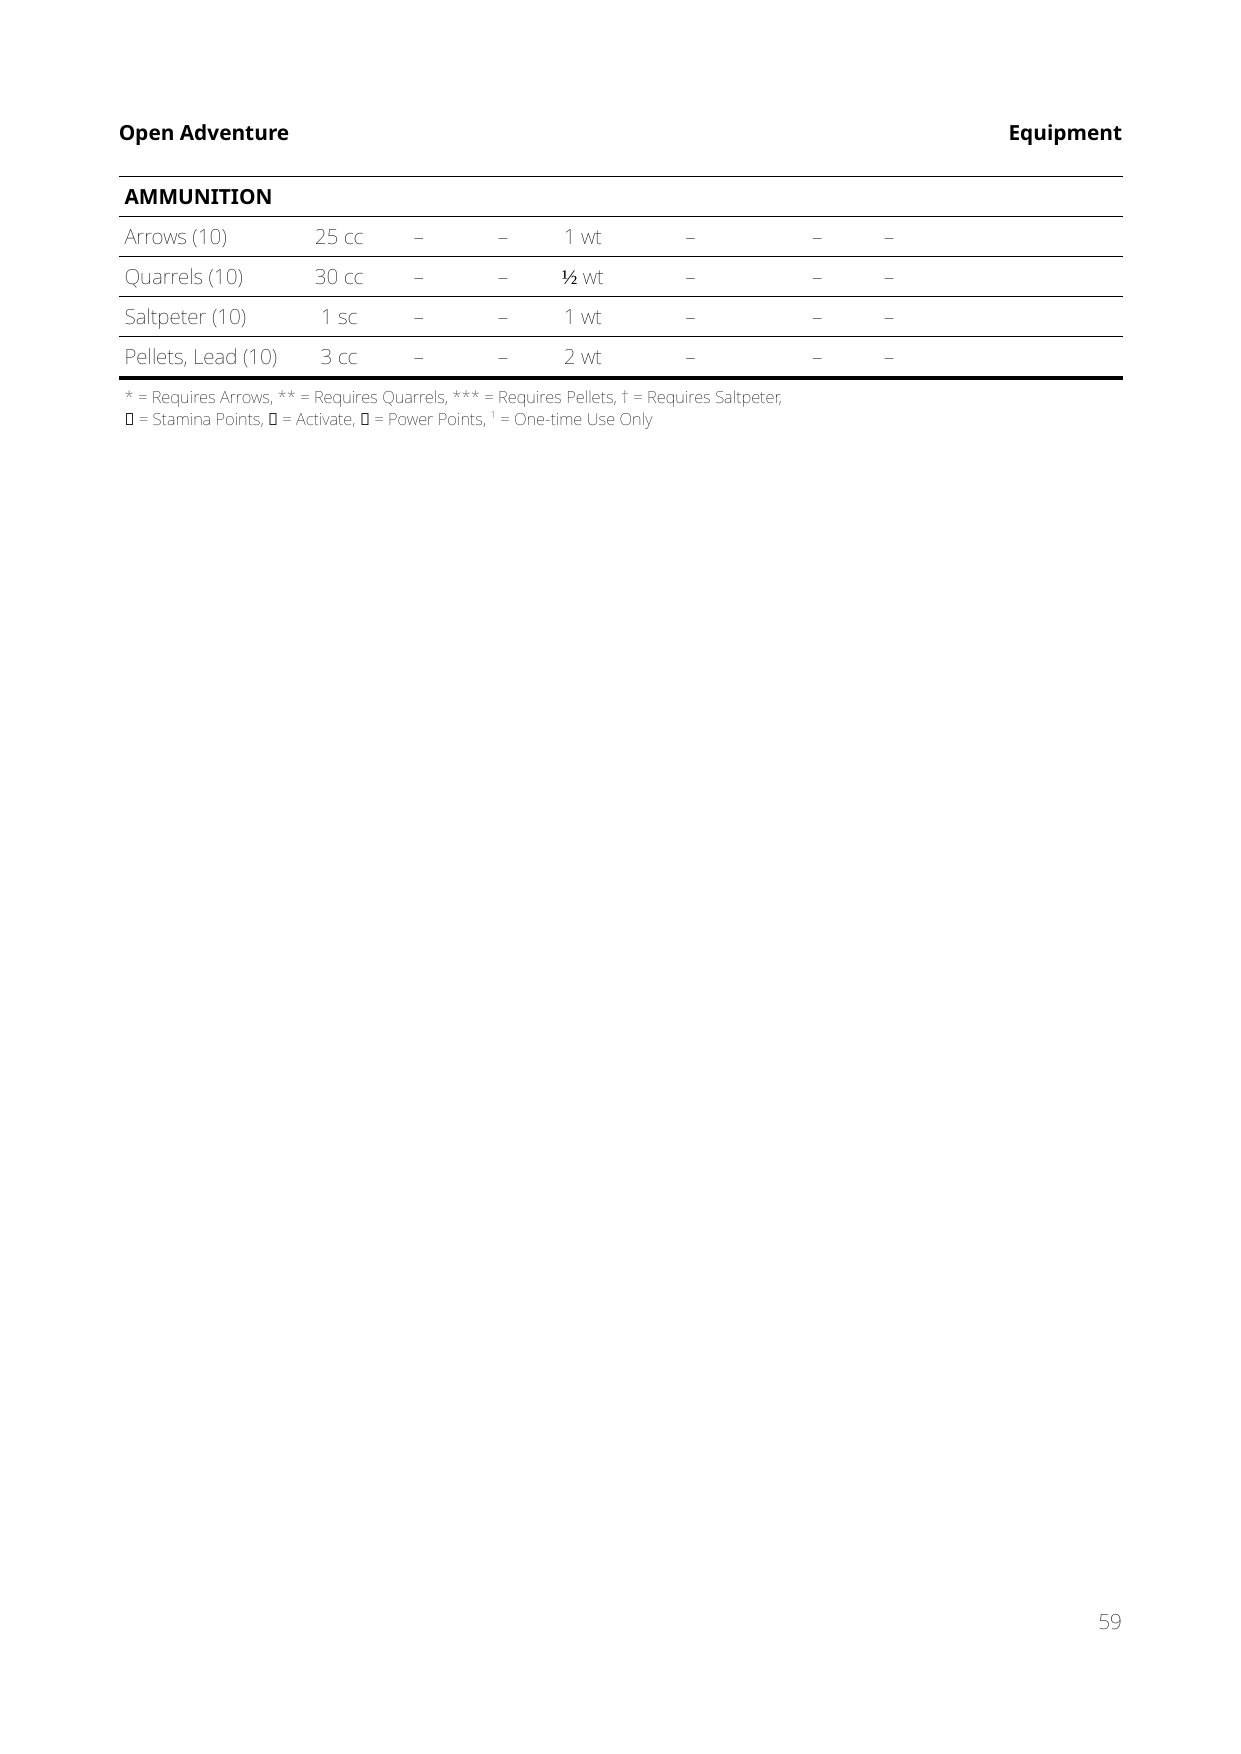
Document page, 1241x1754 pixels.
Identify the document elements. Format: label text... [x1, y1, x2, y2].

table_cell – [878, 297, 1123, 336]
table_cell – [465, 217, 540, 256]
table_cell – [372, 217, 465, 256]
table_cell – [756, 217, 878, 256]
table_cell 2 wt [540, 337, 625, 376]
table_cell – [756, 297, 878, 336]
table_cell – [372, 337, 465, 376]
table_cell 1 wt [540, 217, 625, 256]
table_cell – [756, 257, 878, 296]
table_cell – [878, 337, 1123, 376]
table_cell – [878, 217, 1123, 256]
table_cell – [625, 217, 756, 256]
table_cell – [465, 257, 540, 296]
table_cell – [878, 257, 1123, 296]
table_cell 1 wt [540, 297, 625, 336]
table_cell – [756, 337, 878, 376]
table_cell Arrows (10) [119, 217, 306, 256]
table_cell AMMUNITION [119, 177, 1123, 216]
table_cell * = Requires Arrows, ** = Requires Quarrels, *** = Requires Pellets, † = Requires Saltpeter,  = Stamina Points,  = Activate,  = Power Points, 1 = One-time Use Only [119, 380, 1123, 436]
table_cell – [372, 297, 465, 336]
table_cell ½ wt [540, 257, 625, 296]
table_cell – [465, 297, 540, 336]
table_cell – [372, 257, 465, 296]
table_cell – [625, 297, 756, 336]
table_cell Quarrels (10) [119, 257, 306, 296]
table_cell – [625, 257, 756, 296]
table_cell – [625, 337, 756, 376]
table_cell – [465, 337, 540, 376]
table_cell Pellets, Lead (10) [119, 337, 306, 376]
table_cell Saltpeter (10) [119, 297, 306, 336]
table_cell 3 cc [306, 337, 372, 376]
table_cell 1 sc [306, 297, 372, 336]
table_cell 25 cc [306, 217, 372, 256]
table_cell 30 cc [306, 257, 372, 296]
